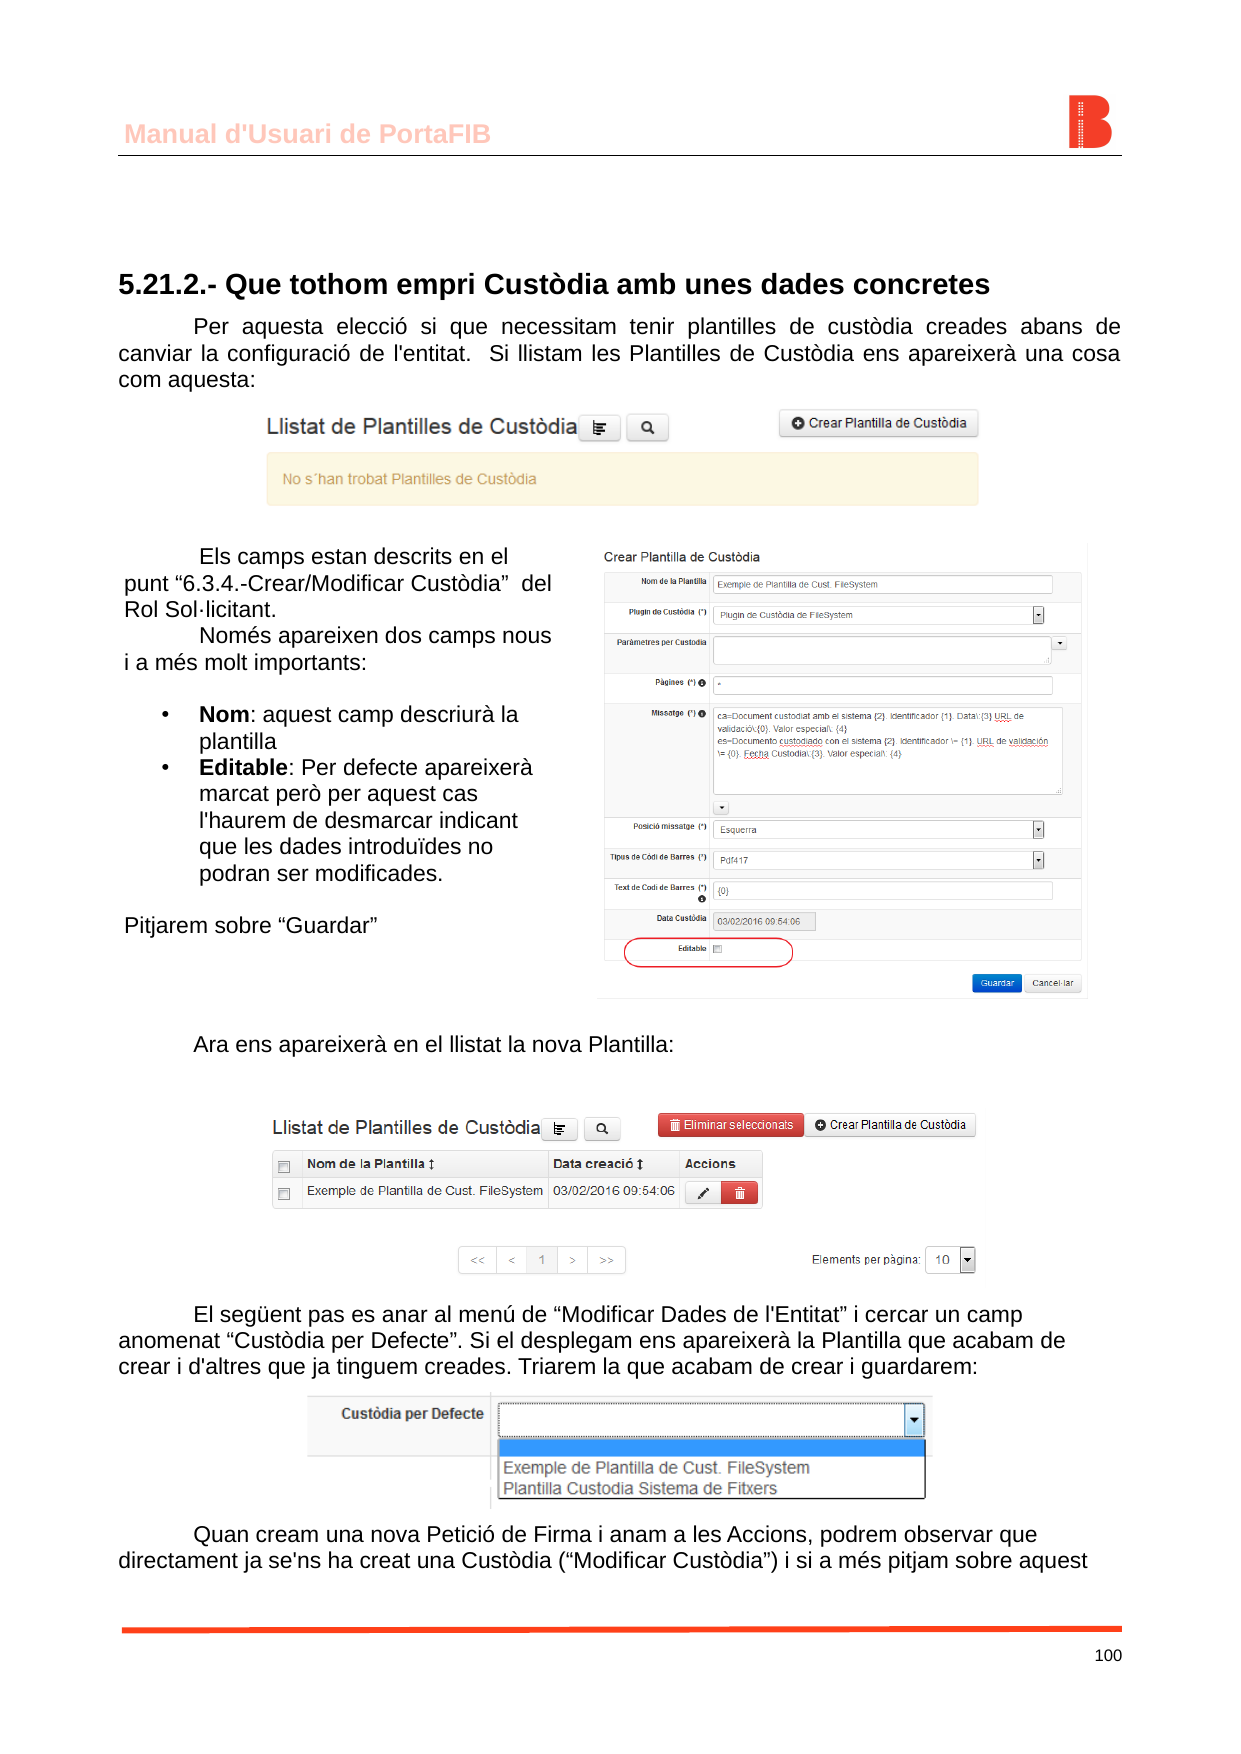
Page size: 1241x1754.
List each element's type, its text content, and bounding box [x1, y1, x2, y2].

table_header [563, 538, 1122, 1031]
picture [1063, 94, 1117, 150]
text Quan cream una nova Petició de Firma i anam a les Accions, podrem observar que directament ja se'ns ha creat una Custòdia (“Modificar Custòdia”) i si a més pitjam sobre aquest [118, 1521, 1122, 1573]
subtitle Que tothom empri Custòdia amb unes dades concretes [118, 267, 1122, 301]
text Ara ens apareixerà en el llistat la nova Plantilla: [118, 1031, 1122, 1057]
picture [597, 543, 1088, 999]
text Per aquesta elecció si que necessitam tenir plantilles de custòdia creades abans de canviar la configuració de l'entitat. Si llistam les Plantilles de Custòdia ens apareixerà una cosa com aquesta: [118, 313, 1122, 392]
table_header Els camps estan descrits en el punt “6.3.4.-Crear/Modificar Custòdia” del Rol Sol·licitant. Només apareixen dos camps nous i a més molt importants: Nom: aquest camp descriurà la plantilla Editable: Per defecte apareixerà marcat però per aquest cas l'haurem de desmarcar indicant que les dades introduïdes no podran ser modificades. Pitjarem sobre “Guardar” [118, 538, 562, 1031]
picture [307, 1392, 933, 1509]
picture [255, 1108, 986, 1288]
text El següent pas es anar al menú de “Modificar Dades de l'Entitat” i cercar un camp anomenat “Custòdia per Defecte”. Si el desplegam ens apareixerà la Plantilla que acabam de crear i d'altres que ja tinguem creades. Triarem la que acabam de crear i guardarem: [118, 1301, 1122, 1379]
picture [255, 404, 986, 525]
